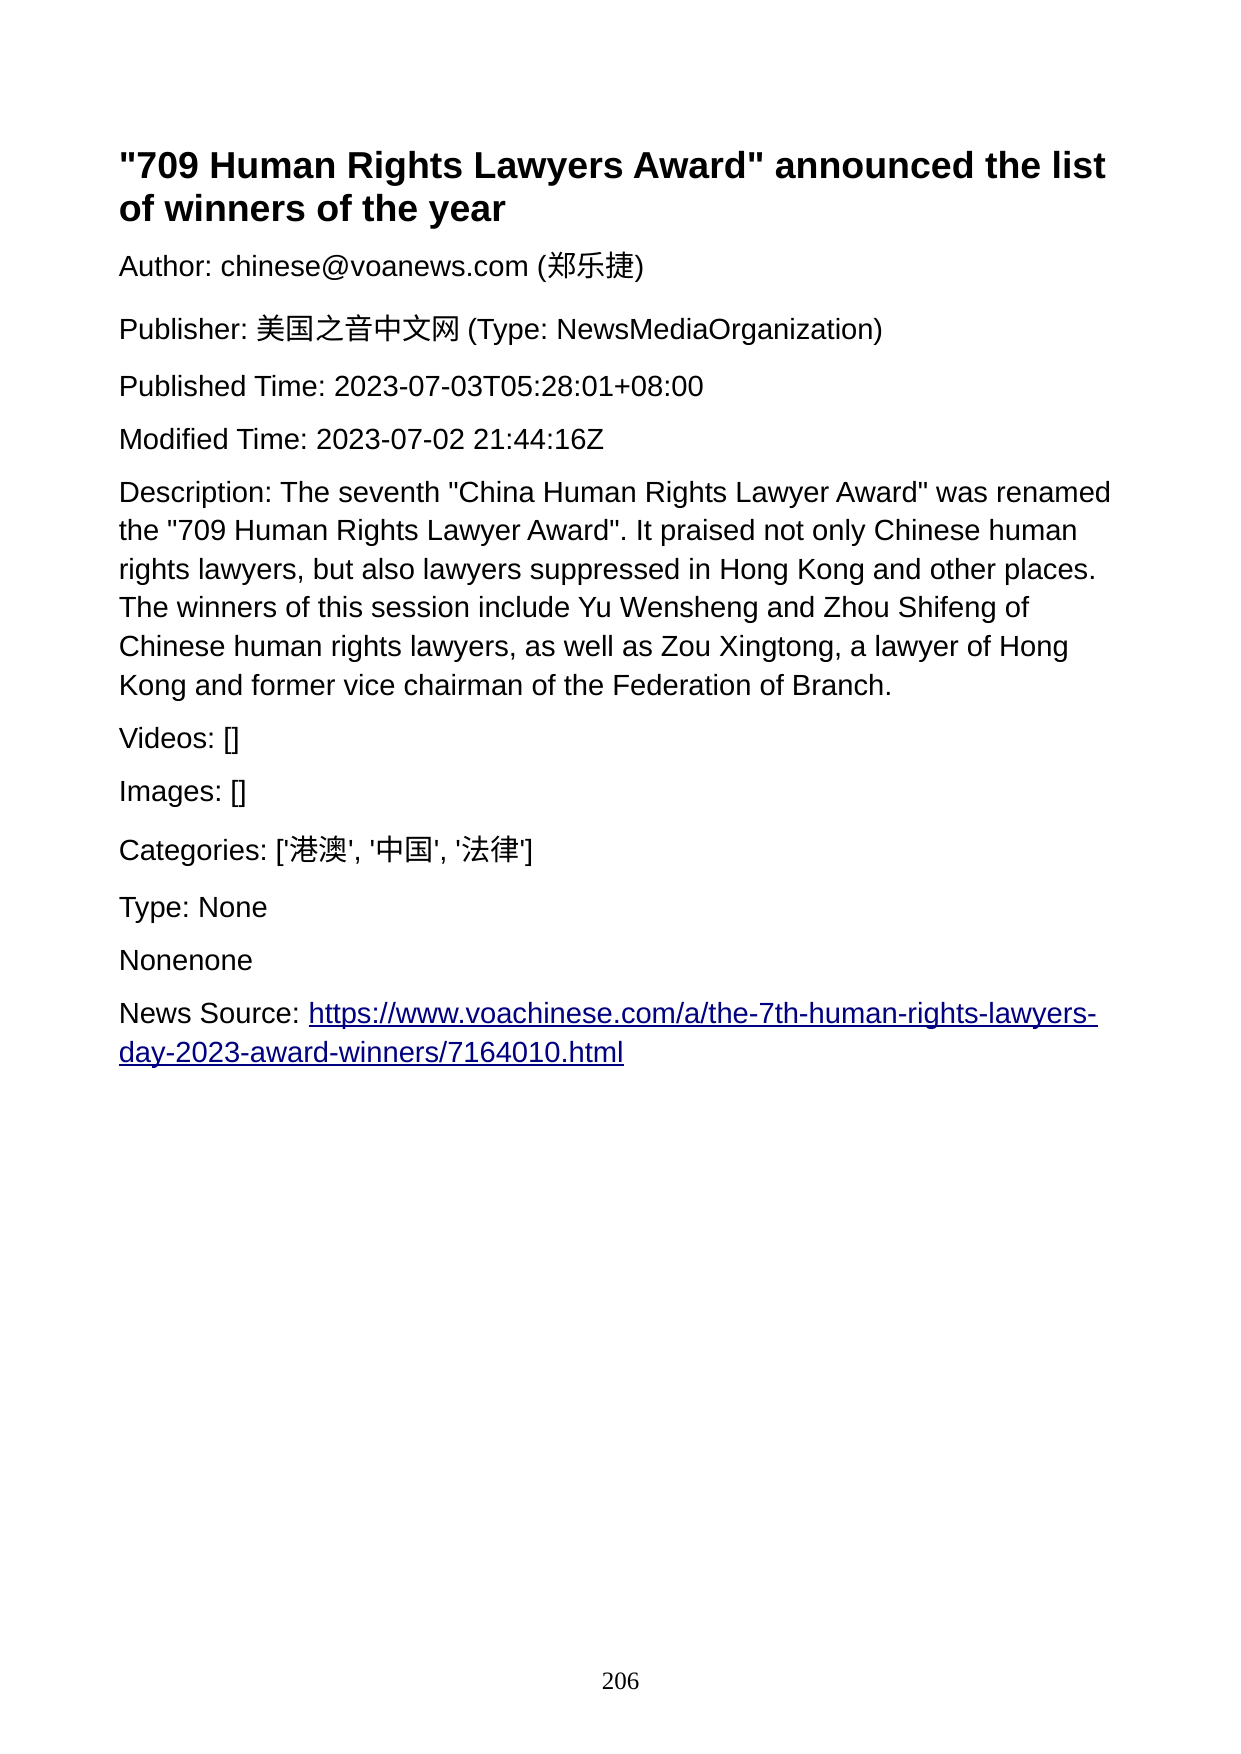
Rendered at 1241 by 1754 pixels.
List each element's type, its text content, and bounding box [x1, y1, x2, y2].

text Description: The seventh "China Human Rights Lawyer Award" was renamed the "709 Human Rights Lawyer Award". It praised not only Chinese human rights lawyers, but also lawyers suppressed in Hong Kong and other places. The winners of this session include Yu Wensheng and Zhou Shifeng of Chinese human rights lawyers, as well as Zou Xingtong, a lawyer of Hong Kong and former vice chairman of the Federation of Branch. [118, 475, 1122, 701]
text Categories: ['港澳', '中国', '法律'] [118, 827, 1122, 869]
text Nonenone [118, 943, 1122, 977]
subtitle "709 Human Rights Lawyers Award" announced the list of winners of the year [118, 143, 1122, 230]
text Author: chinese@voanews.com (郑乐捷) [118, 242, 1122, 284]
text Type: None [118, 890, 1122, 923]
text News Source: https://www.voachinese.com/a/the-7th-human-rights-lawyers-day-2023-award-winners/7164010.html [118, 996, 1122, 1068]
text Publisher: 美国之音中文网 (Type: NewsMediaOrganization) [118, 305, 1122, 348]
text Modified Time: 2023-07-02 21:44:16Z [118, 422, 1122, 455]
text Images: [] [118, 774, 1122, 807]
text Published Time: 2023-07-03T05:28:01+08:00 [118, 368, 1122, 402]
text Videos: [] [118, 721, 1122, 754]
